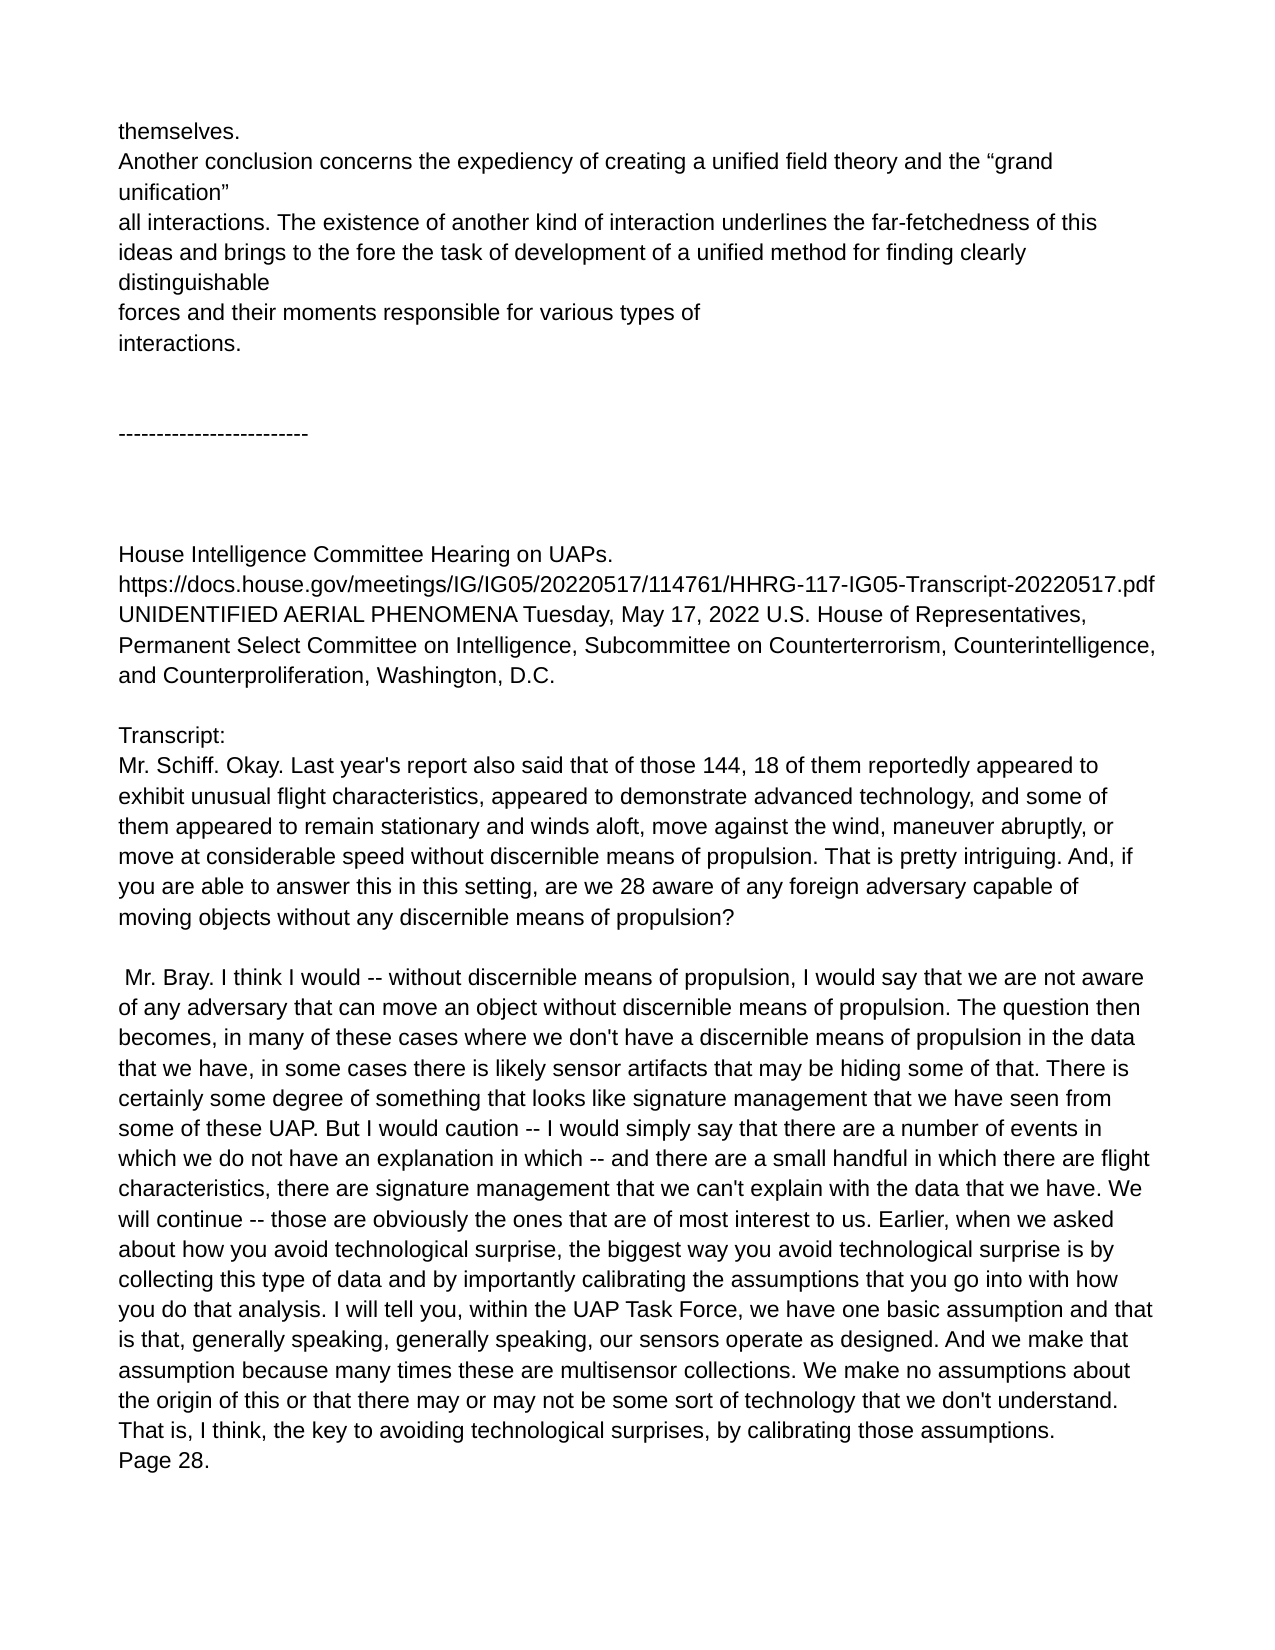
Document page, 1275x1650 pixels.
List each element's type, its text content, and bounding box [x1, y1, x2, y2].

text Another conclusion concerns the expediency of creating a unified field theory and the “grand unification” [118, 148, 1157, 205]
text interactions. [118, 329, 1157, 356]
text Mr. Schiff. Okay. Last year's report also said that of those 144, 18 of them reportedly appeared to exhibit unusual flight characteristics, appeared to demonstrate advanced technology, and some of them appeared to remain stationary and winds aloft, move against the wind, maneuver abruptly, or move at considerable speed without discernible means of propulsion. That is pretty intriguing. And, if you are able to answer this in this setting, are we 28 aware of any foreign adversary capable of moving objects without any discernible means of propulsion? [118, 752, 1157, 930]
text https://docs.house.gov/meetings/IG/IG05/20220517/114761/HHRG-117-IG05-Transcript-20220517.pdf [118, 571, 1157, 598]
text all interactions. The existence of another kind of interaction underlines the far-fetchedness of this [118, 209, 1157, 235]
text UNIDENTIFIED AERIAL PHENOMENA Tuesday, May 17, 2022 U.S. House of Representatives, Permanent Select Committee on Intelligence, Subcommittee on Counterterrorism, Counterintelligence, and Counterproliferation, Washington, D.C. [118, 601, 1157, 688]
text forces and their moments responsible for various types of [118, 299, 1157, 326]
text ------------------------- [118, 420, 1157, 447]
text House Intelligence Committee Hearing on UAPs. [118, 541, 1157, 567]
text Mr. Bray. I think I would -- without discernible means of propulsion, I would say that we are not aware of any adversary that can move an object without discernible means of propulsion. The question then becomes, in many of these cases where we don't have a discernible means of propulsion in the data that we have, in some cases there is likely sensor artifacts that may be hiding some of that. There is certainly some degree of something that looks like signature management that we have seen from some of these UAP. But I would caution -- I would simply say that there are a number of events in which we do not have an explanation in which -- and there are a small handful in which there are flight characteristics, there are signature management that we can't explain with the data that we have. We will continue -- those are obviously the ones that are of most interest to us. Earlier, when we asked about how you avoid technological surprise, the biggest way you avoid technological surprise is by collecting this type of data and by importantly calibrating the assumptions that you go into with how you do that analysis. I will tell you, within the UAP Task Force, we have one basic assumption and that is that, generally speaking, generally speaking, our sensors operate as designed. And we make that assumption because many times these are multisensor collections. We make no assumptions about the origin of this or that there may or may not be some sort of technology that we don't understand. That is, I think, the key to avoiding technological surprises, by calibrating those assumptions. [118, 964, 1157, 1443]
text ideas and brings to the fore the task of development of a unified method for finding clearly distinguishable [118, 239, 1157, 296]
text Page 28. [118, 1447, 1157, 1474]
text Transcript: [118, 722, 1157, 749]
text themselves. [118, 118, 1157, 144]
